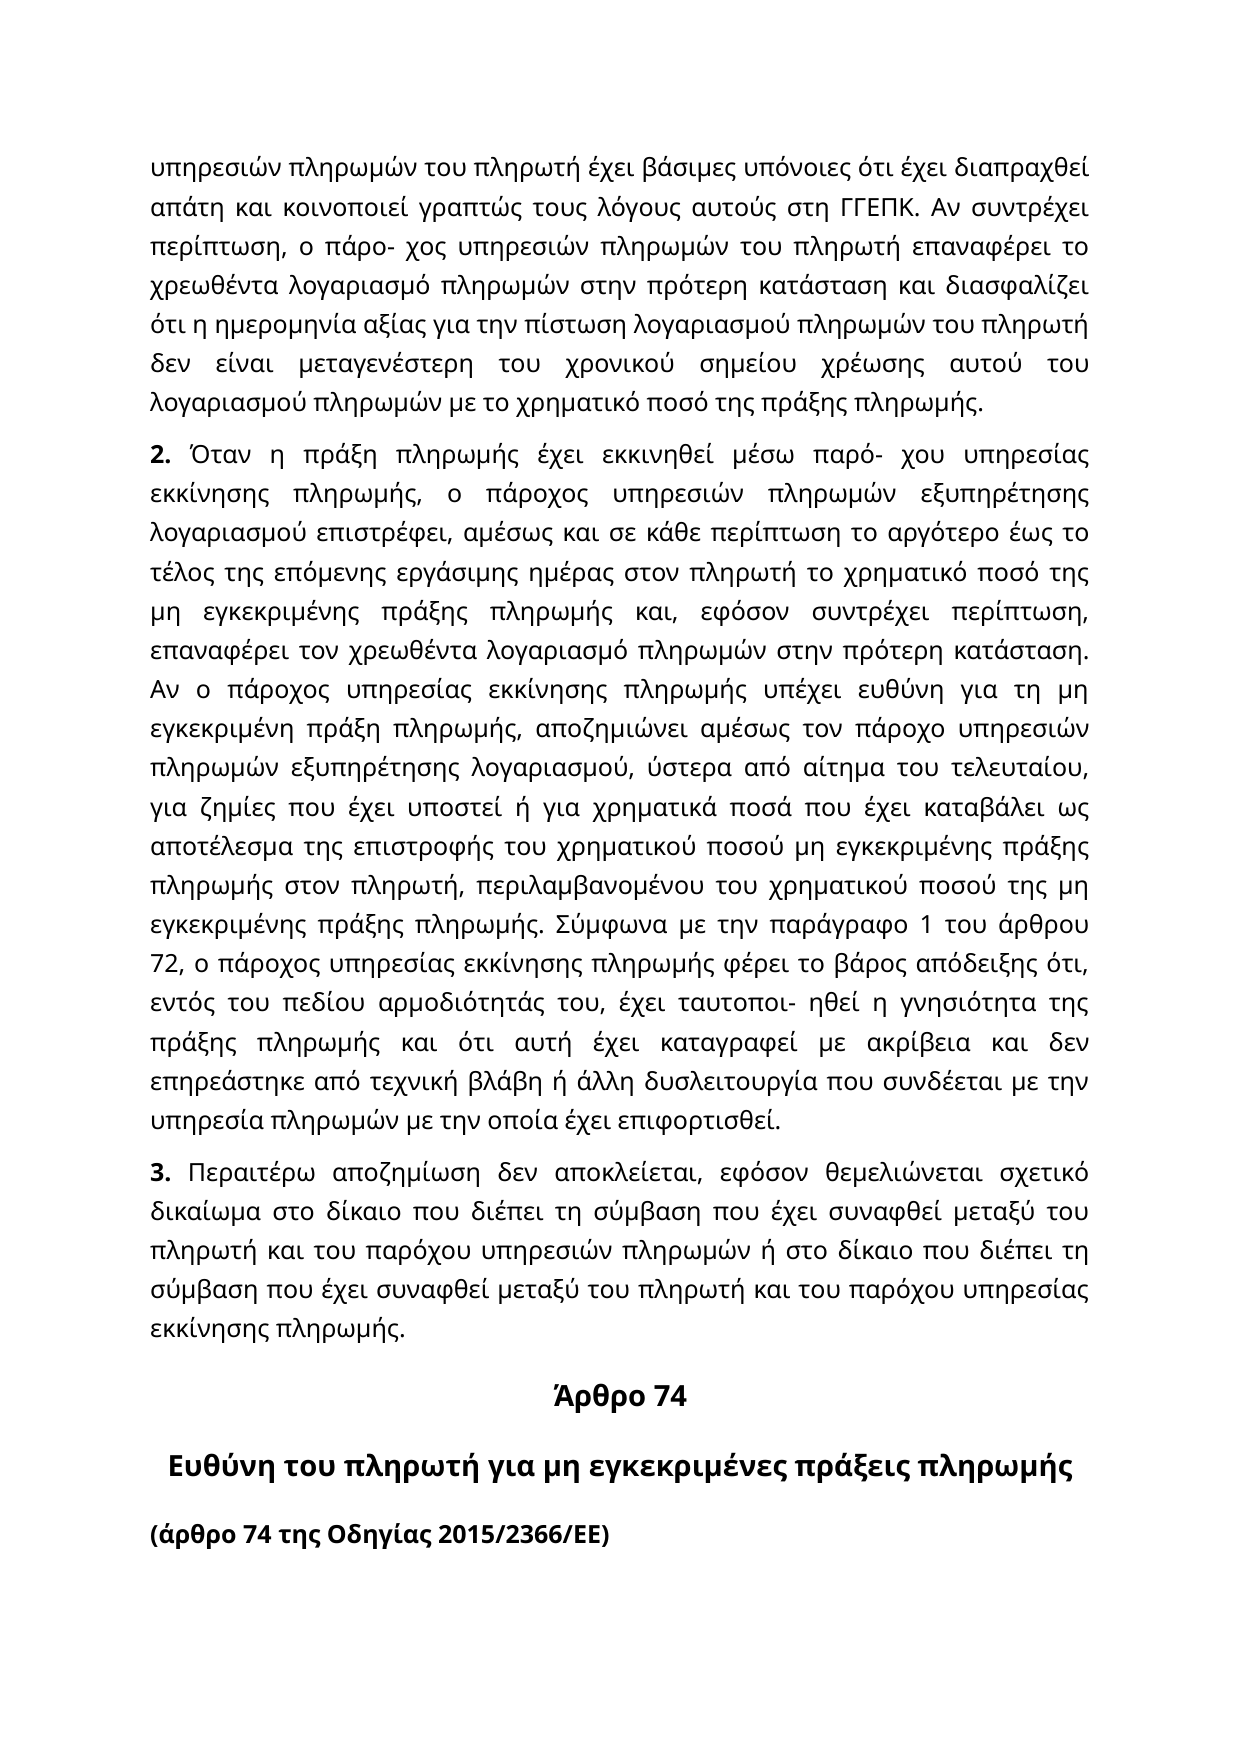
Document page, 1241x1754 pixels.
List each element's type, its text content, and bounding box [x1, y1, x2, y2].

subtitle Άρθρο 74 [150, 1375, 1090, 1415]
text (άρθρο 74 της Οδηγίας 2015/2366/ΕΕ) [150, 1516, 1090, 1550]
subtitle Ευθύνη του πληρωτή για μη εγκεκριμένες πράξεις πληρωμής [150, 1446, 1090, 1485]
text υπηρεσιών πληρωμών του πληρωτή έχει βάσιμες υπόνοιες ότι έχει διαπραχθεί απάτη και κοινοποιεί γραπτώς τους λόγους αυτούς στη ΓΓΕΠΚ. Αν συντρέχει περίπτωση, ο πάρο- χος υπηρεσιών πληρωμών του πληρωτή επαναφέρει το χρεωθέντα λογαριασμό πληρωμών στην πρότερη κατάσταση και διασφαλίζει ότι η ημερομηνία αξίας για την πίστωση λογαριασμού πληρωμών του πληρωτή δεν είναι μεταγενέστερη του χρονικού σημείου χρέωσης αυτού του λογαριασμού πληρωμών με το χρηματικό ποσό της πράξης πληρωμής. [150, 150, 1090, 419]
text 2. Όταν η πράξη πληρωμής έχει εκκινηθεί μέσω παρό- χου υπηρεσίας εκκίνησης πληρωμής, ο πάροχος υπηρεσιών πληρωμών εξυπηρέτησης λογαριασμού επιστρέφει, αμέσως και σε κάθε περίπτωση το αργότερο έως το τέλος της επόμενης εργάσιμης ημέρας στον πληρωτή το χρηματικό ποσό της μη εγκεκριμένης πράξης πληρωμής και, εφόσον συντρέχει περίπτωση, επαναφέρει τον χρεωθέντα λογαριασμό πληρωμών στην πρότερη κατάσταση. Αν ο πάροχος υπηρεσίας εκκίνησης πληρωμής υπέχει ευθύνη για τη μη εγκεκριμένη πράξη πληρωμής, αποζημιώνει αμέσως τον πάροχο υπηρεσιών πληρωμών εξυπηρέτησης λογαριασμού, ύστερα από αίτημα του τελευταίου, για ζημίες που έχει υποστεί ή για χρηματικά ποσά που έχει καταβάλει ως αποτέλεσμα της επιστροφής του χρηματικού ποσού μη εγκεκριμένης πράξης πληρωμής στον πληρωτή, περιλαμβανομένου του χρηματικού ποσού της μη εγκεκριμένης πράξης πληρωμής. Σύμφωνα με την παράγραφο 1 του άρθρου 72, ο πάροχος υπηρεσίας εκκίνησης πληρωμής φέρει το βάρος απόδειξης ότι, εντός του πεδίου αρμοδιότητάς του, έχει ταυτοποι- ηθεί η γνησιότητα της πράξης πληρωμής και ότι αυτή έχει καταγραφεί με ακρίβεια και δεν επηρεάστηκε από τεχνική βλάβη ή άλλη δυσλειτουργία που συνδέεται με την υπηρεσία πληρωμών με την οποία έχει επιφορτισθεί. [150, 437, 1090, 1137]
text 3. Περαιτέρω αποζημίωση δεν αποκλείεται, εφόσον θεμελιώνεται σχετικό δικαίωμα στο δίκαιο που διέπει τη σύμβαση που έχει συναφθεί μεταξύ του πληρωτή και του παρόχου υπηρεσιών πληρωμών ή στο δίκαιο που διέπει τη σύμβαση που έχει συναφθεί μεταξύ του πληρωτή και του παρόχου υπηρεσίας εκκίνησης πληρωμής. [150, 1154, 1090, 1345]
